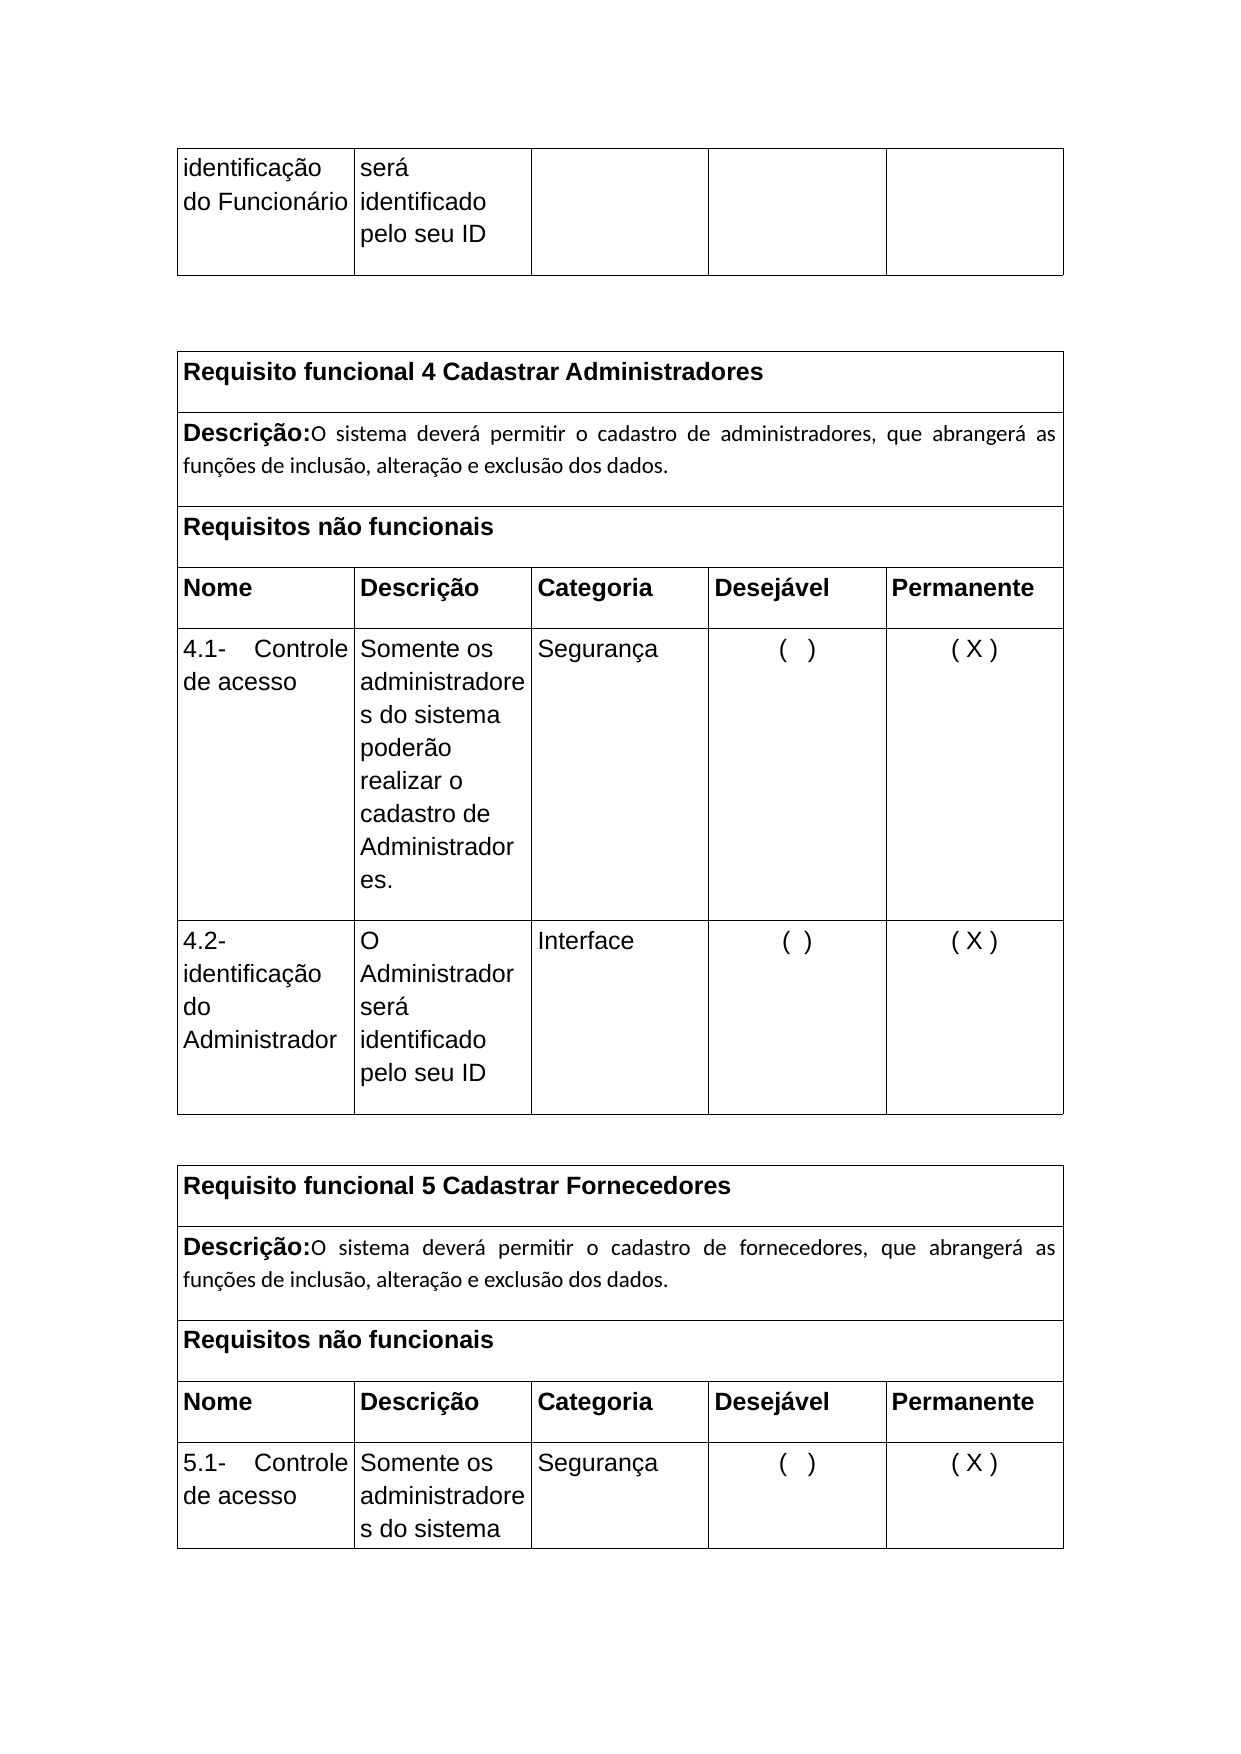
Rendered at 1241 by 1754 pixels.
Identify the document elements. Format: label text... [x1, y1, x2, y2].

table_cell 4.1- Controle de acesso [178, 629, 354, 920]
table_cell [887, 149, 1063, 275]
table_cell Permanente [887, 1382, 1063, 1442]
table_cell ( X ) [887, 1443, 1063, 1548]
table_cell Somente os administradores do sistema poderão realizar o cadastro de Administradores. [355, 629, 531, 920]
table_cell Nome [178, 568, 354, 628]
table_cell Desejável [709, 568, 886, 628]
table_cell ( ) [709, 921, 886, 1114]
table_cell Requisitos não funcionais [178, 507, 1063, 567]
table_cell Requisitos não funcionais [178, 1321, 1063, 1381]
table_cell 4.2- identificação do Administrador [178, 921, 354, 1114]
table_cell Permanente [887, 568, 1063, 628]
table_cell ( ) [709, 629, 886, 920]
table_cell [709, 149, 886, 275]
table_cell Descrição:O sistema deverá permitir o cadastro de fornecedores, que abrangerá as funções de inclusão, alteração e exclusão dos dados. [178, 1227, 1063, 1320]
table_cell ( X ) [887, 629, 1063, 920]
table_cell ( ) [709, 1443, 886, 1548]
table_cell Segurança [532, 1443, 708, 1548]
table_cell Desejável [709, 1382, 886, 1442]
table_cell 5.1- Controle de acesso [178, 1443, 354, 1548]
table_cell Nome [178, 1382, 354, 1442]
table_cell identificação do Funcionário [178, 149, 354, 275]
table_cell Categoria [532, 1382, 708, 1442]
table_cell Descrição [355, 568, 531, 628]
table_header Requisito funcional 5 Cadastrar Fornecedores [178, 1166, 1063, 1226]
table_cell Interface [532, 921, 708, 1114]
table_cell [532, 149, 708, 275]
table_cell será identificado pelo seu ID [355, 149, 531, 275]
table_cell Descrição [355, 1382, 531, 1442]
table_cell Somente os administradores do sistema [355, 1443, 531, 1548]
table_cell Descrição:O sistema deverá permitir o cadastro de administradores, que abrangerá as funções de inclusão, alteração e exclusão dos dados. [178, 413, 1063, 506]
table_cell Segurança [532, 629, 708, 920]
table_header Requisito funcional 4 Cadastrar Administradores [178, 352, 1063, 412]
table_cell Categoria [532, 568, 708, 628]
table_cell O Administrador será identificado pelo seu ID [355, 921, 531, 1114]
table_cell ( X ) [887, 921, 1063, 1114]
